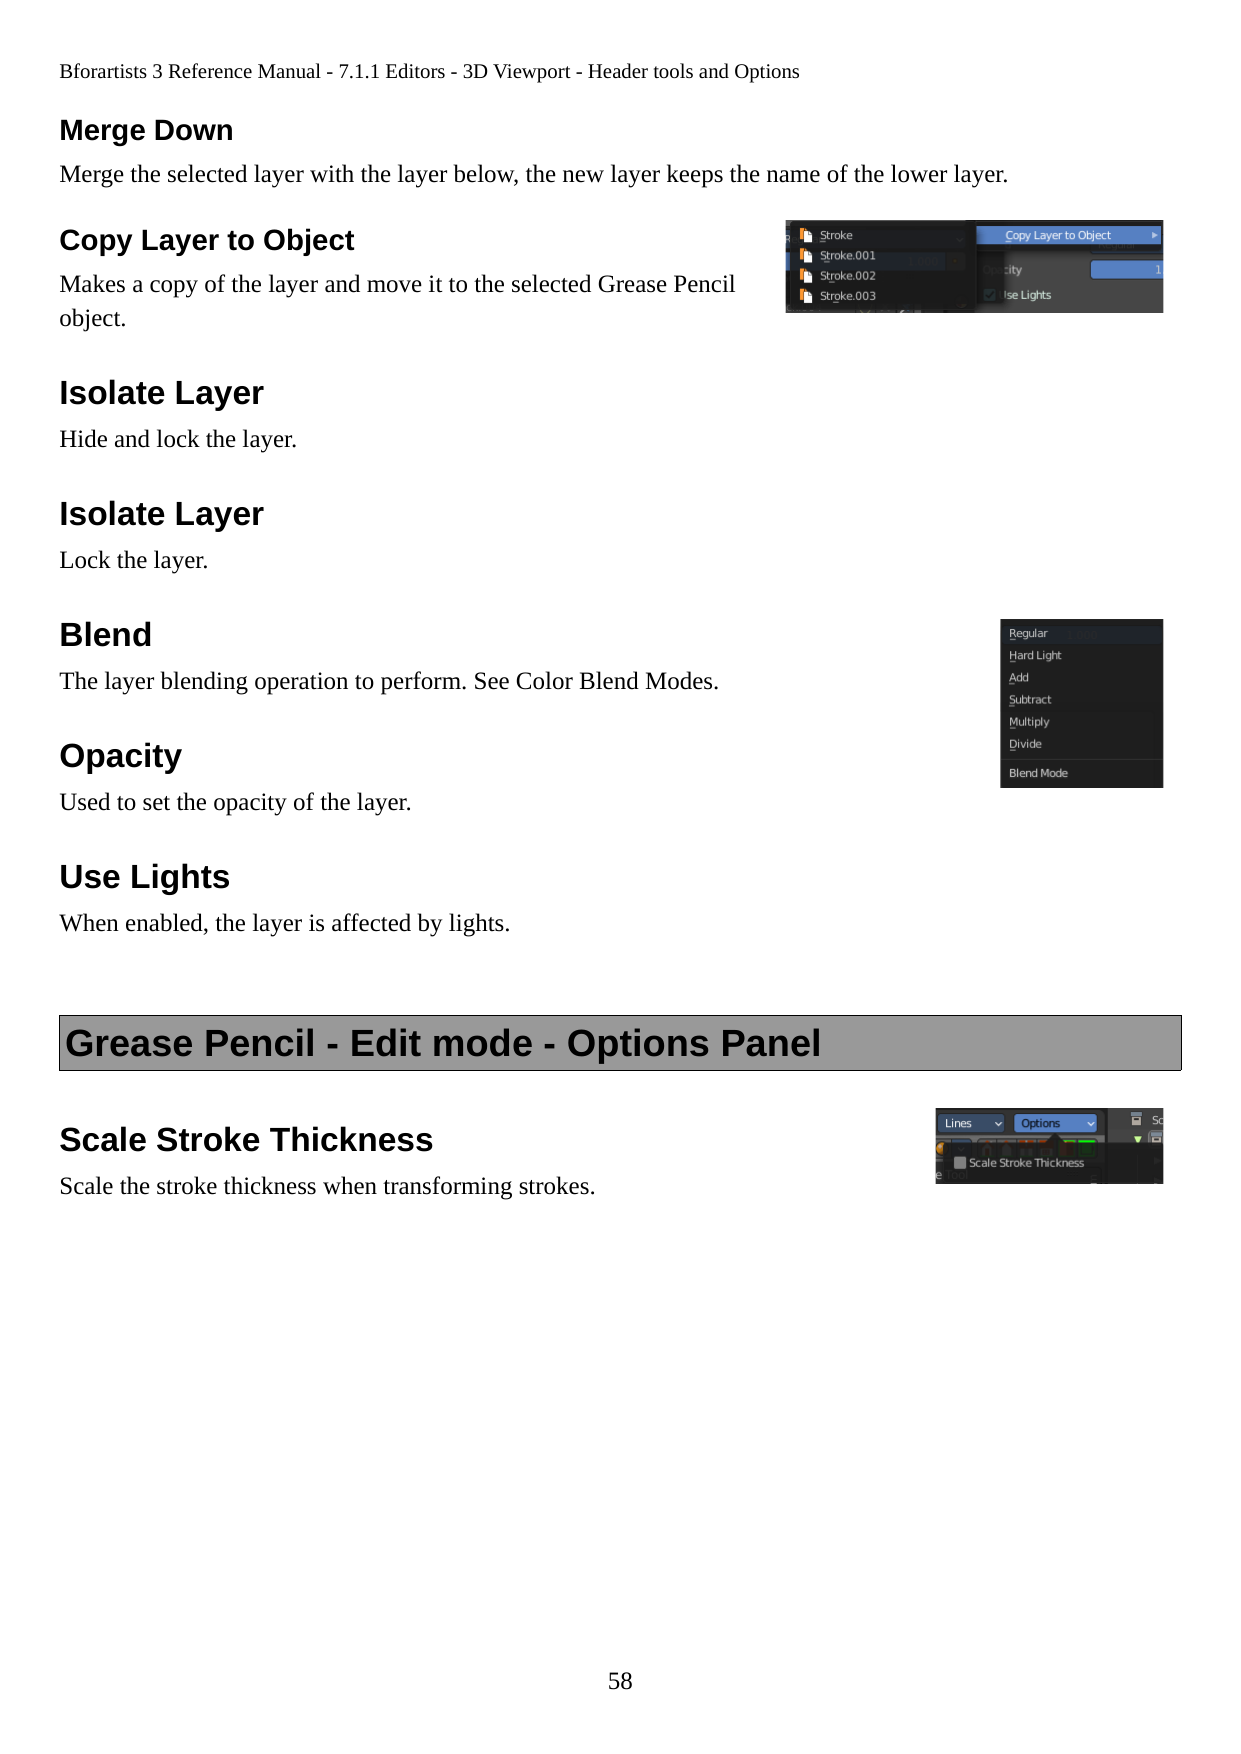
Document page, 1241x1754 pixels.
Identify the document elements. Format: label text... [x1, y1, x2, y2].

subtitle Blend [59, 615, 1181, 654]
subtitle [1164, 1120, 1181, 1158]
table_header Grease Pencil - Edit mode - Options Panel [60, 1016, 1181, 1070]
subtitle Opacity [59, 736, 1000, 775]
text Hide and lock the layer. [59, 424, 1181, 453]
subtitle Use Lights [59, 857, 1181, 896]
text Merge the selected layer with the layer below, the new layer keeps the name of the lower layer. [59, 159, 1181, 188]
picture [785, 220, 1164, 313]
picture [1000, 619, 1164, 788]
subtitle Isolate Layer [59, 373, 1181, 412]
subtitle [1164, 222, 1181, 256]
text The layer blending operation to perform. See Color Blend Modes. [59, 666, 1000, 695]
picture [935, 1108, 1164, 1184]
text Lock the layer. [59, 545, 1181, 574]
subtitle Copy Layer to Object [59, 222, 785, 256]
text When enabled, the layer is affected by lights. [59, 908, 1181, 937]
subtitle Scale Stroke Thickness [59, 1120, 935, 1158]
subtitle [1164, 736, 1181, 775]
text Makes a copy of the layer and move it to the selected Grease Pencil object. [59, 269, 1181, 332]
subtitle Merge Down [59, 113, 1181, 146]
text Used to set the opacity of the layer. [59, 787, 1181, 816]
text Scale the stroke thickness when transforming strokes. [59, 1171, 1181, 1200]
subtitle Isolate Layer [59, 494, 1181, 533]
